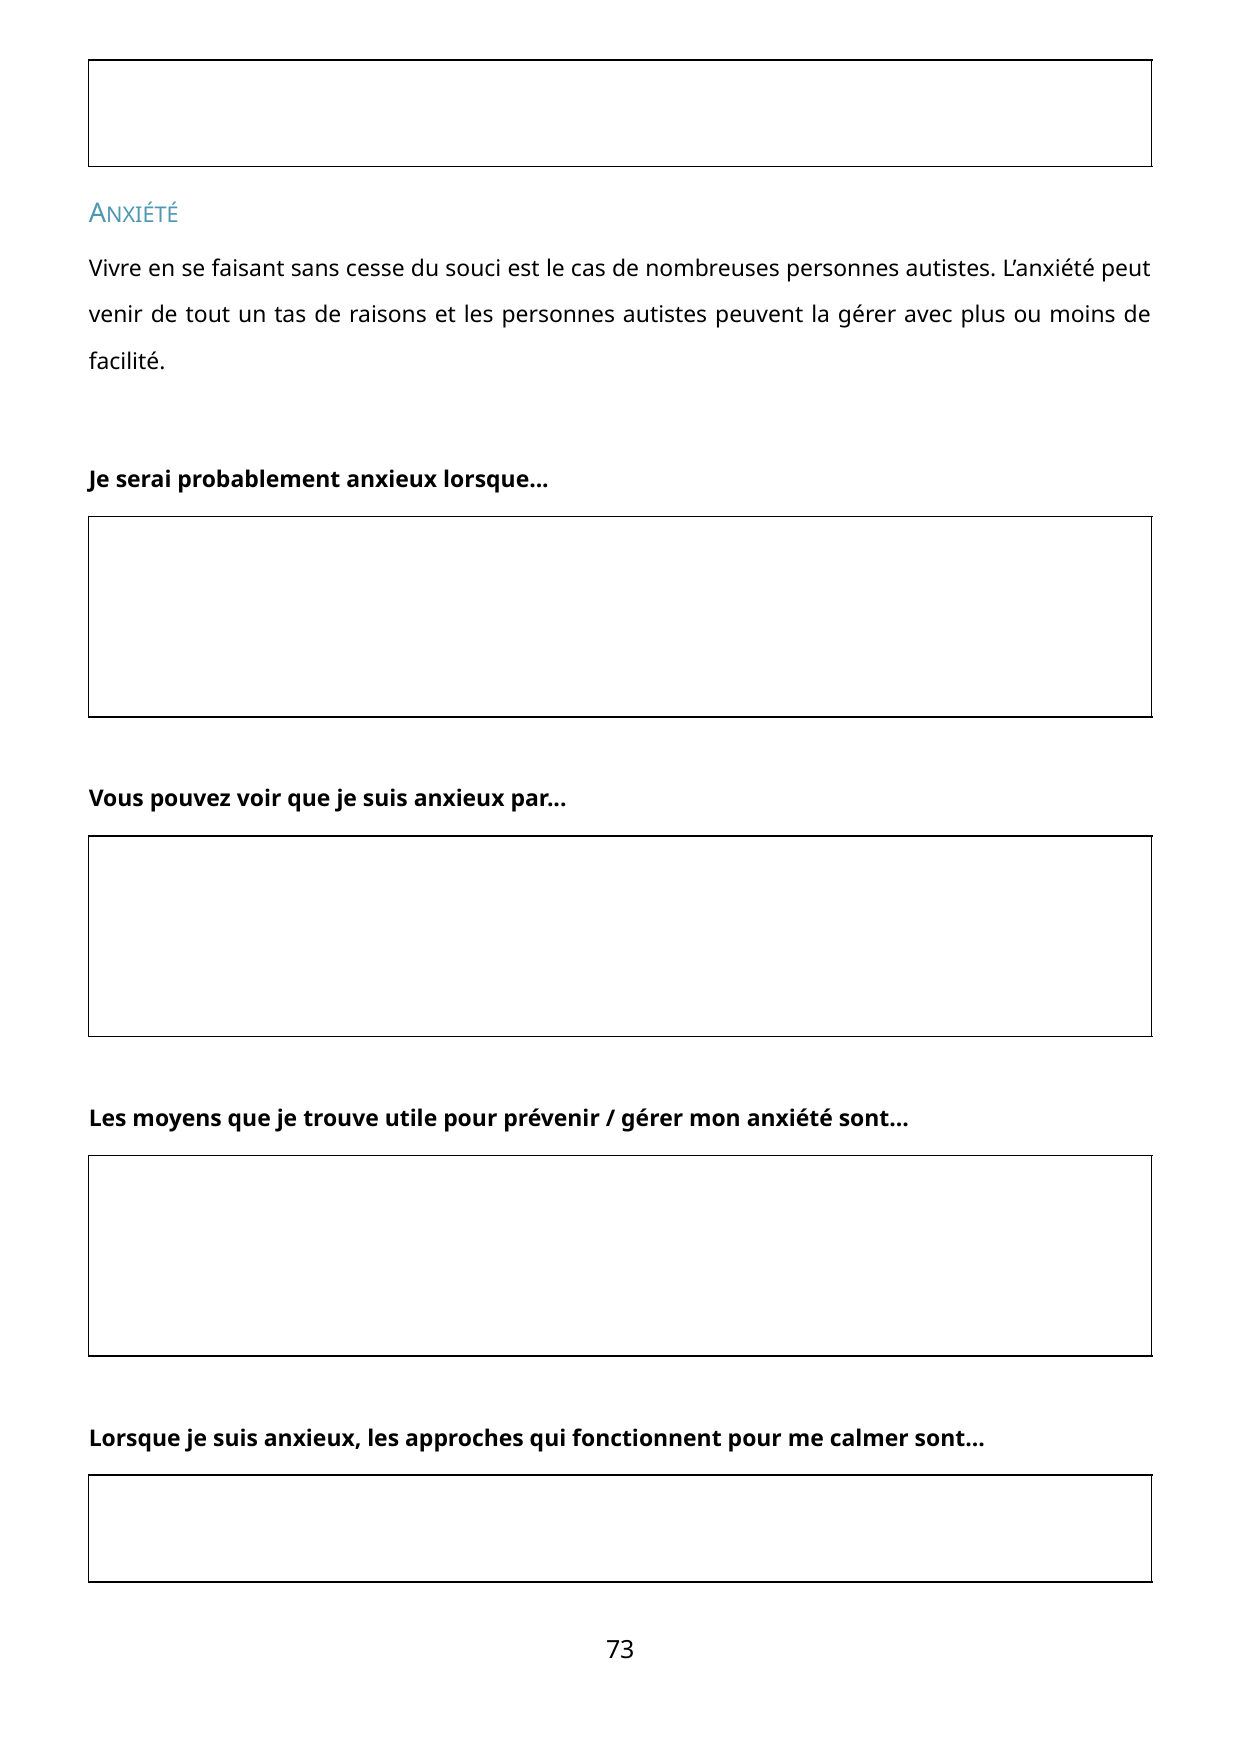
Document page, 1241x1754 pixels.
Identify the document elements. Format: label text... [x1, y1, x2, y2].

table_header [89, 517, 1151, 716]
text Les moyens que je trouve utile pour prévenir / gérer mon anxiété sont... [88, 1102, 1152, 1133]
text Vivre en se faisant sans cesse du souci est le cas de nombreuses personnes autistes. L’anxiété peut venir de tout un tas de raisons et les personnes autistes peuvent la gérer avec plus ou moins de facilité. [88, 252, 1152, 377]
text Lorsque je suis anxieux, les approches qui fonctionnent pour me calmer sont... [88, 1422, 1152, 1453]
table_header [89, 1476, 1151, 1581]
text Vous pouvez voir que je suis anxieux par... [88, 782, 1152, 814]
text Je serai probablement anxieux lorsque... [88, 463, 1152, 494]
subtitle Anxiété [88, 194, 1152, 231]
table_header [89, 61, 1151, 166]
table_header [89, 1156, 1151, 1355]
table_header [89, 837, 1151, 1036]
